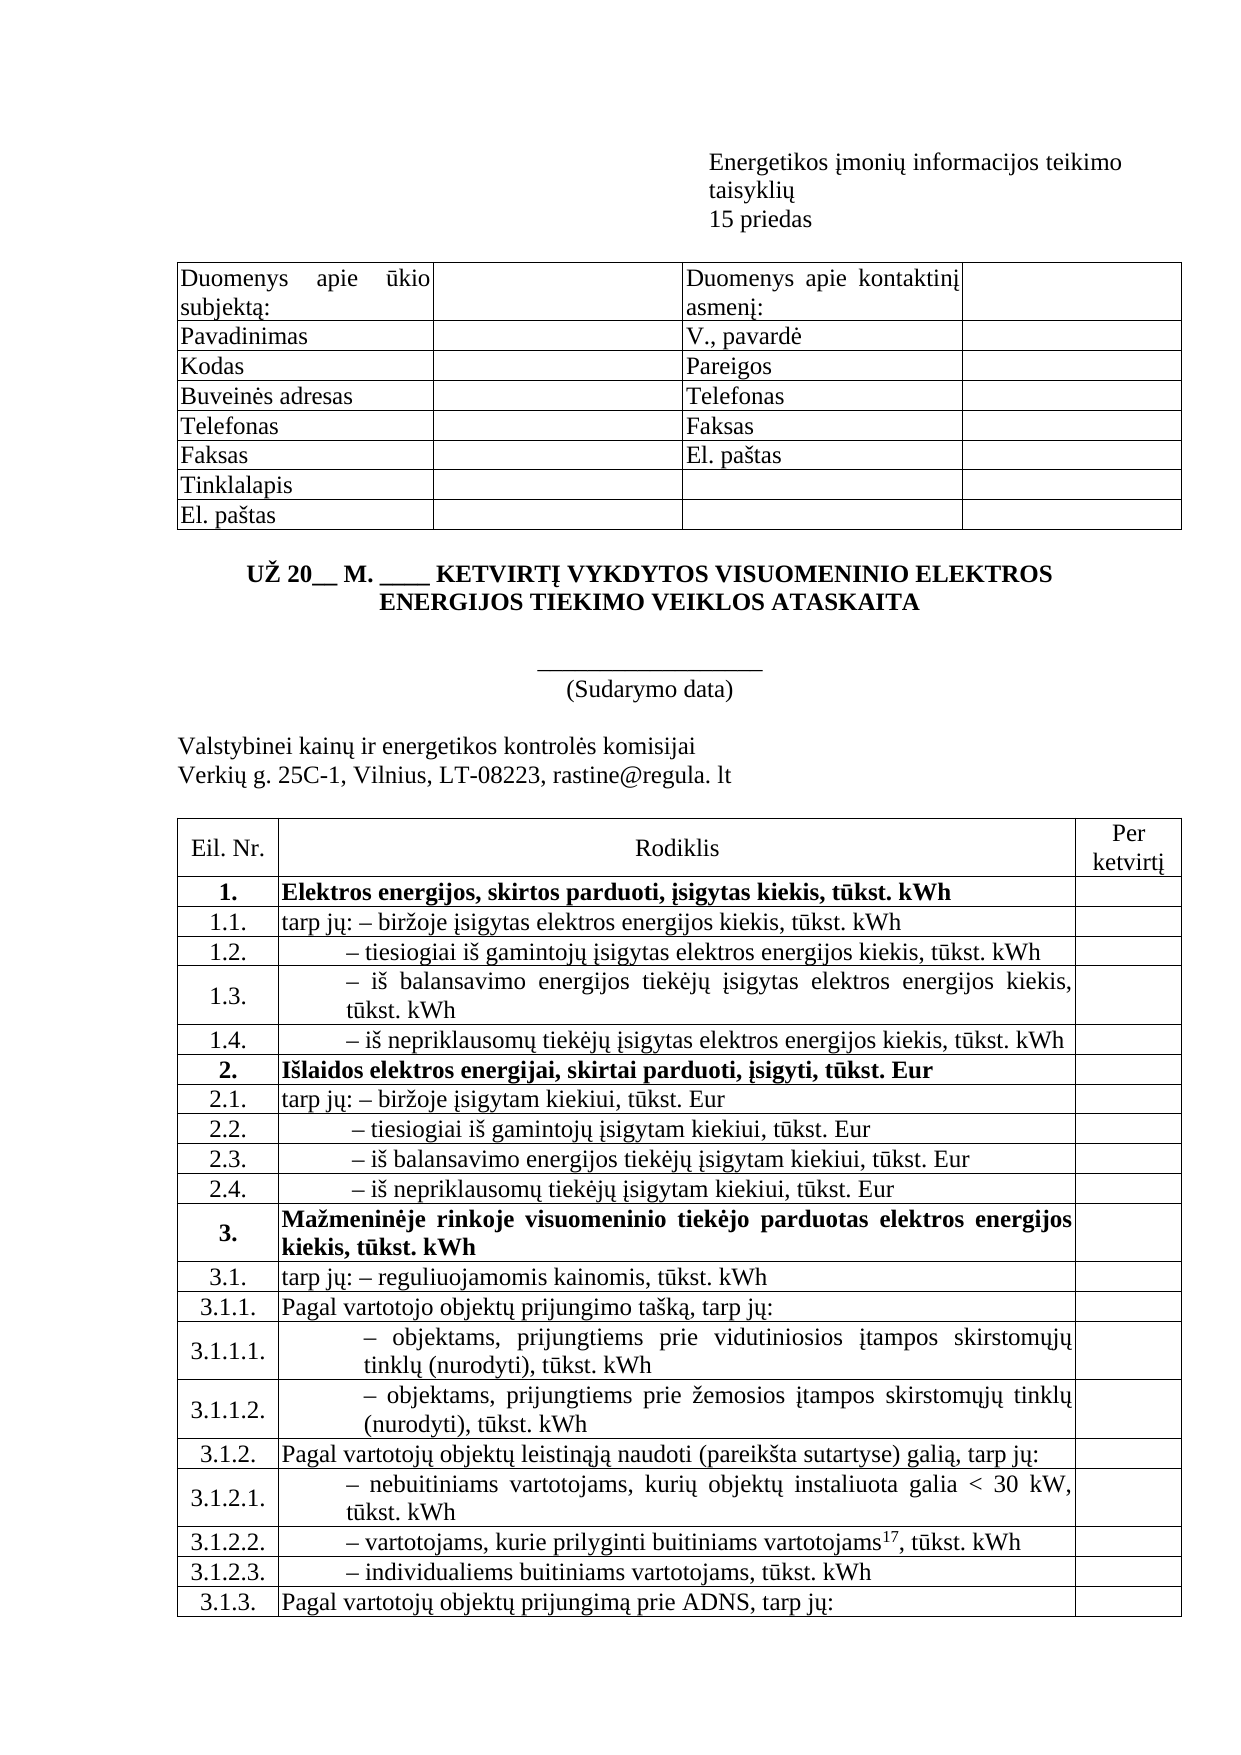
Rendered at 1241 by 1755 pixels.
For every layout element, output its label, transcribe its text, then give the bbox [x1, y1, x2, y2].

table_cell 3.1.2.3. [178, 1557, 278, 1586]
table_cell [1076, 937, 1181, 965]
table_cell [683, 500, 962, 529]
table_cell Telefonas [178, 411, 433, 439]
table_cell Pagal vartotojų objektų leistinąją naudoti (pareikšta sutartyse) galią, tarp jų: [279, 1439, 1075, 1468]
table_cell Pareigos [683, 351, 962, 380]
table_cell [434, 500, 682, 529]
table_cell 1.4. [178, 1025, 278, 1054]
table_cell [1076, 1085, 1181, 1113]
table_cell Mažmeninėje rinkoje visuomeninio tiekėjo parduotas elektros energijos kiekis, tūkst. kWh [279, 1204, 1075, 1261]
text __________________ [177, 645, 1122, 674]
table_cell [1076, 1322, 1181, 1379]
table_header Per ketvirtį [1076, 819, 1181, 876]
table_cell [1076, 1527, 1181, 1556]
table_cell 2.4. [178, 1174, 278, 1203]
table_header Duomenys apie kontaktinį asmenį: [683, 263, 962, 320]
table_cell [963, 411, 1181, 439]
table_cell [1076, 1292, 1181, 1321]
table_cell 3.1.2.1. [178, 1469, 278, 1526]
table_cell 2.1. [178, 1085, 278, 1113]
table_cell – objektams, prijungtiems prie žemosios įtampos skirstomųjų tinklų (nurodyti), tūkst. kWh [279, 1380, 1075, 1438]
text Valstybinei kainų ir energetikos kontrolės komisijai [177, 731, 1122, 760]
text Verkių g. 25C-1, Vilnius, LT-08223, rastine@regula. lt [177, 760, 1122, 789]
table_cell [434, 351, 682, 380]
table_cell Išlaidos elektros energijai, skirtai parduoti, įsigyti, tūkst. Eur [279, 1055, 1075, 1083]
text 15 priedas [709, 204, 1122, 233]
table_cell Buveinės adresas [178, 381, 433, 410]
table_cell tarp jų: – biržoje įsigytas elektros energijos kiekis, tūkst. kWh [279, 907, 1075, 936]
table_cell tarp jų: – reguliuojamomis kainomis, tūkst. kWh [279, 1262, 1075, 1291]
table_cell – vartotojams, kurie prilyginti buitiniams vartotojams17, tūkst. kWh [279, 1527, 1075, 1556]
table_cell [1076, 1204, 1181, 1261]
table_cell [434, 411, 682, 439]
table_cell El. paštas [683, 441, 962, 469]
table_cell 3.1. [178, 1262, 278, 1291]
table_cell [1076, 877, 1181, 906]
table_cell [1076, 1114, 1181, 1143]
table_cell [1076, 1025, 1181, 1054]
table_header Rodiklis [279, 819, 1075, 876]
table_cell [1076, 1262, 1181, 1291]
table_cell [1076, 1439, 1181, 1468]
table_cell – objektams, prijungtiems prie vidutiniosios įtampos skirstomųjų tinklų (nurodyti), tūkst. kWh [279, 1322, 1075, 1379]
table_cell [1076, 1587, 1181, 1616]
table_cell [1076, 1174, 1181, 1203]
table_cell – individualiems buitiniams vartotojams, tūkst. kWh [279, 1557, 1075, 1586]
table_header [963, 263, 1181, 320]
table_cell [683, 470, 962, 499]
table_cell – iš nepriklausomų tiekėjų įsigytas elektros energijos kiekis, tūkst. kWh [279, 1025, 1075, 1054]
table_cell 3.1.1.2. [178, 1380, 278, 1438]
table_cell [963, 351, 1181, 380]
table_cell 3.1.1.1. [178, 1322, 278, 1379]
table_cell [1076, 1380, 1181, 1438]
table_cell [1076, 1055, 1181, 1083]
table_cell Telefonas [683, 381, 962, 410]
table_cell Elektros energijos, skirtos parduoti, įsigytas kiekis, tūkst. kWh [279, 877, 1075, 906]
text (Sudarymo data) [177, 674, 1122, 702]
table_header [434, 263, 682, 320]
table_cell 1. [178, 877, 278, 906]
table_cell Pavadinimas [178, 321, 433, 350]
table_cell 3.1.2. [178, 1439, 278, 1468]
table_cell [434, 381, 682, 410]
table_cell Faksas [178, 441, 433, 469]
table_cell [434, 441, 682, 469]
table_cell – iš balansavimo energijos tiekėjų įsigytam kiekiui, tūkst. Eur [279, 1144, 1075, 1173]
table_cell V., pavardė [683, 321, 962, 350]
table_cell [963, 381, 1181, 410]
table_header Duomenys apie ūkio subjektą: [178, 263, 433, 320]
table_cell Faksas [683, 411, 962, 439]
table_cell – nebuitiniams vartotojams, kurių objektų instaliuota galia < 30 kW, tūkst. kWh [279, 1469, 1075, 1526]
table_cell Tinklalapis [178, 470, 433, 499]
table_header Eil. Nr. [178, 819, 278, 876]
table_cell El. paštas [178, 500, 433, 529]
table_cell 3.1.1. [178, 1292, 278, 1321]
table_cell 3.1.3. [178, 1587, 278, 1616]
table_cell 1.1. [178, 907, 278, 936]
table_cell [1076, 907, 1181, 936]
table_cell [963, 441, 1181, 469]
table_cell 1.2. [178, 937, 278, 965]
table_cell [1076, 1144, 1181, 1173]
table_cell [1076, 1469, 1181, 1526]
table_cell Pagal vartotojo objektų prijungimo tašką, tarp jų: [279, 1292, 1075, 1321]
table_cell 3.1.2.2. [178, 1527, 278, 1556]
table_cell [963, 470, 1181, 499]
table_cell 1.3. [178, 966, 278, 1024]
table_cell [434, 470, 682, 499]
table_cell [963, 321, 1181, 350]
table_cell Pagal vartotojų objektų prijungimą prie ADNS, tarp jų: [279, 1587, 1075, 1616]
table_cell [1076, 1557, 1181, 1586]
table_cell 2.3. [178, 1144, 278, 1173]
table_cell tarp jų: – biržoje įsigytam kiekiui, tūkst. Eur [279, 1085, 1075, 1113]
table_cell [963, 500, 1181, 529]
table_cell 2. [178, 1055, 278, 1083]
table_cell Kodas [178, 351, 433, 380]
table_cell – iš nepriklausomų tiekėjų įsigytam kiekiui, tūkst. Eur [279, 1174, 1075, 1203]
table_cell – iš balansavimo energijos tiekėjų įsigytas elektros energijos kiekis, tūkst. kWh [279, 966, 1075, 1024]
table_cell 3. [178, 1204, 278, 1261]
table_cell – tiesiogiai iš gamintojų įsigytam kiekiui, tūkst. Eur [279, 1114, 1075, 1143]
table_cell [1076, 966, 1181, 1024]
text UŽ 20__ M. ____ KETVIRTĮ VYKDYTOS VISUOMENINIO ELEKTROS ENERGIJOS TIEKIMO VEIKLOS ATASKAITA [177, 559, 1122, 616]
text Energetikos įmonių informacijos teikimo taisyklių [709, 147, 1122, 204]
table_cell 2.2. [178, 1114, 278, 1143]
table_cell – tiesiogiai iš gamintojų įsigytas elektros energijos kiekis, tūkst. kWh [279, 937, 1075, 965]
table_cell [434, 321, 682, 350]
